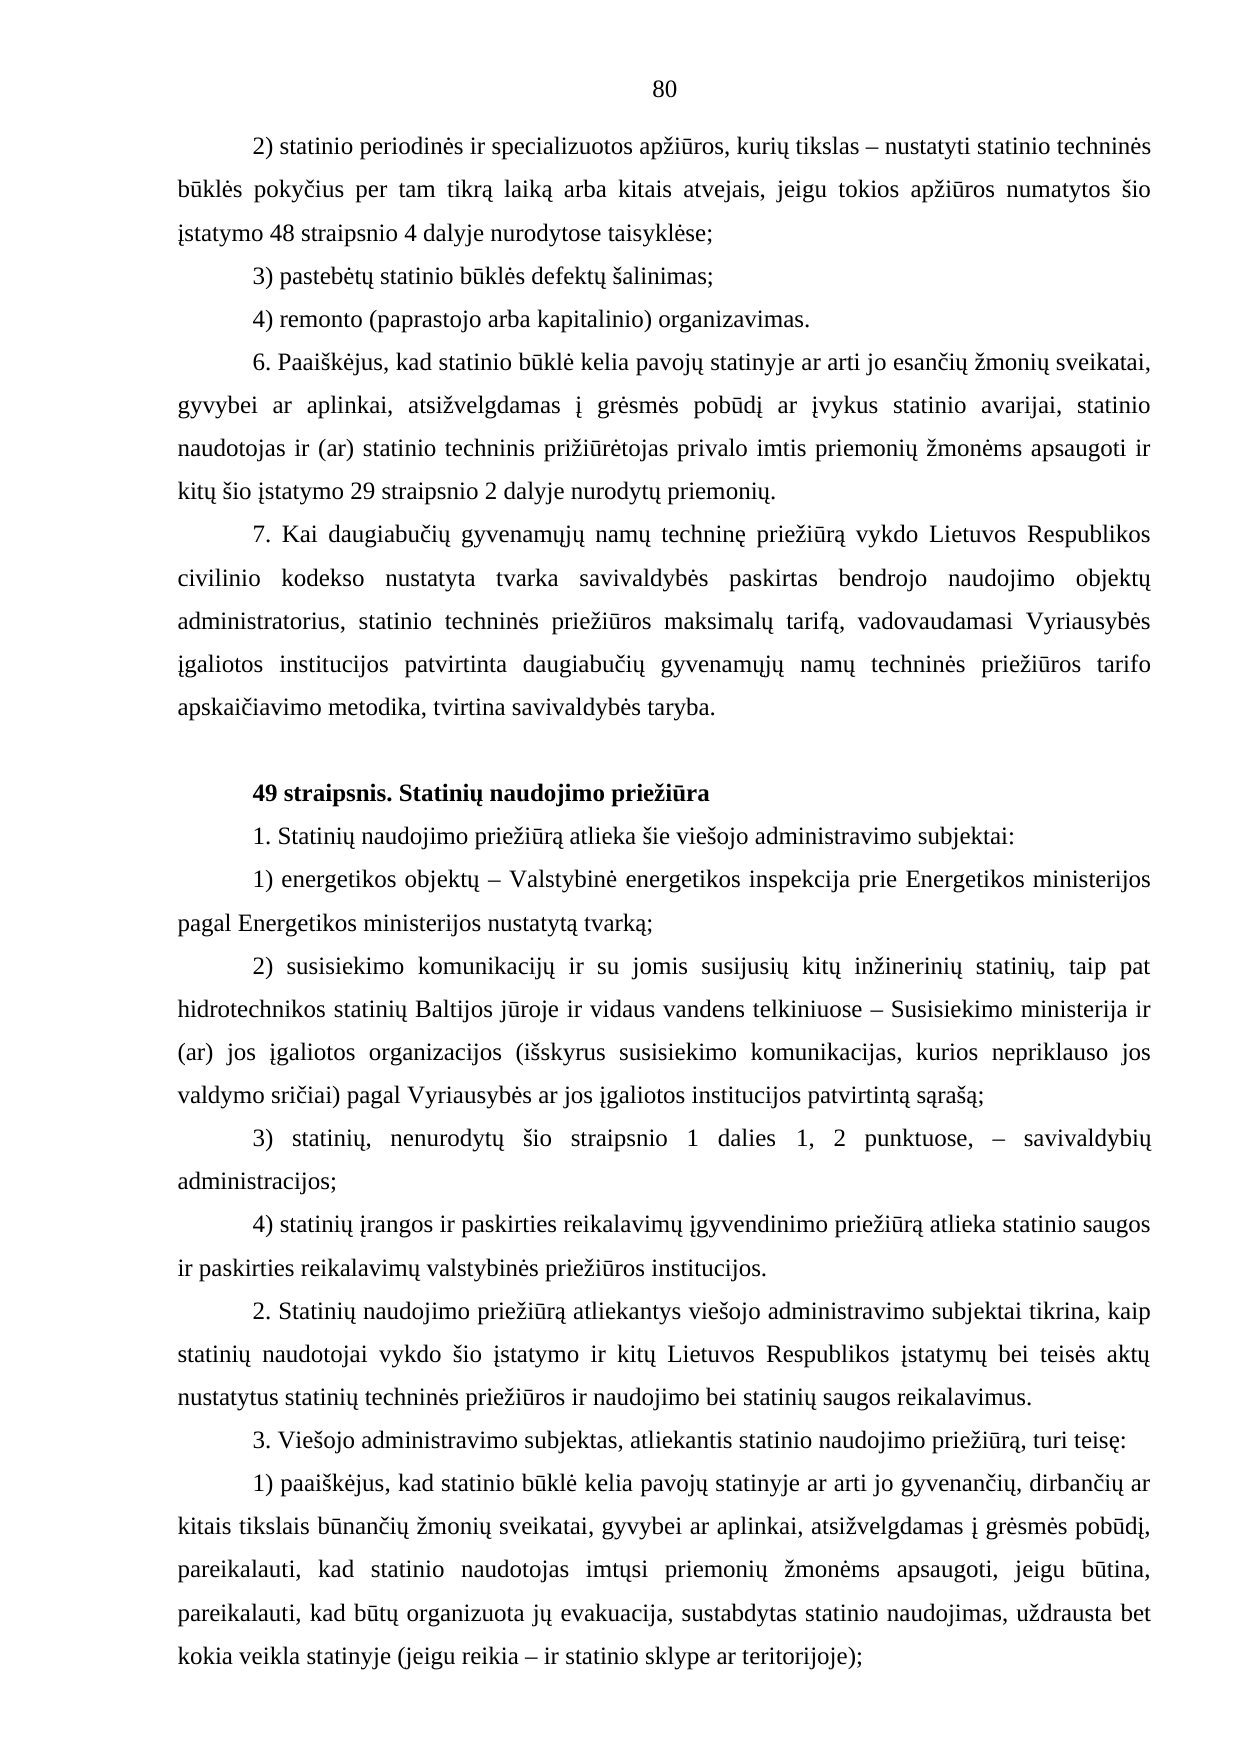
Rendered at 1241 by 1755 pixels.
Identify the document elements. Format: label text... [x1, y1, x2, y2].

text 2) susisiekimo komunikacijų ir su jomis susijusių kitų inžinerinių statinių, taip pat hidrotechnikos statinių Baltijos jūroje ir vidaus vandens telkiniuose – Susisiekimo ministerija ir (ar) jos įgaliotos organizacijos (išskyrus susisiekimo komunikacijas, kurios nepriklauso jos valdymo sričiai) pagal Vyriausybės ar jos įgaliotos institucijos patvirtintą sąrašą; [177, 951, 1152, 1109]
text 3) statinių, nenurodytų šio straipsnio 1 dalies 1, 2 punktuose, – savivaldybių administracijos; [177, 1123, 1152, 1195]
text 6. Paaiškėjus, kad statinio būklė kelia pavojų statinyje ar arti jo esančių žmonių sveikatai, gyvybei ar aplinkai, atsižvelgdamas į grėsmės pobūdį ar įvykus statinio avarijai, statinio naudotojas ir (ar) statinio techninis prižiūrėtojas privalo imtis priemonių žmonėms apsaugoti ir kitų šio įstatymo 29 straipsnio 2 dalyje nurodytų priemonių. [177, 347, 1152, 505]
text 1) energetikos objektų – Valstybinė energetikos inspekcija prie Energetikos ministerijos pagal Energetikos ministerijos nustatytą tvarką; [177, 864, 1152, 936]
text 3) pastebėtų statinio būklės defektų šalinimas; [177, 261, 1152, 289]
text 1) paaiškėjus, kad statinio būklė kelia pavojų statinyje ar arti jo gyvenančių, dirbančių ar kitais tikslais būnančių žmonių sveikatai, gyvybei ar aplinkai, atsižvelgdamas į grėsmės pobūdį, pareikalauti, kad statinio naudotojas imtųsi priemonių žmonėms apsaugoti, jeigu būtina, pareikalauti, kad būtų organizuota jų evakuacija, sustabdytas statinio naudojimas, uždrausta bet kokia veikla statinyje (jeigu reikia – ir statinio sklype ar teritorijoje); [177, 1468, 1152, 1669]
text 49 straipsnis. Statinių naudojimo priežiūra [177, 778, 1152, 807]
text 7. Kai daugiabučių gyvenamųjų namų techninę priežiūrą vykdo Lietuvos Respublikos civilinio kodekso nustatyta tvarka savivaldybės paskirtas bendrojo naudojimo objektų administratorius, statinio techninės priežiūros maksimalų tarifą, vadovaudamasi Vyriausybės įgaliotos institucijos patvirtinta daugiabučių gyvenamųjų namų techninės priežiūros tarifo apskaičiavimo metodika, tvirtina savivaldybės taryba. [177, 519, 1152, 721]
text 4) statinių įrangos ir paskirties reikalavimų įgyvendinimo priežiūrą atlieka statinio saugos ir paskirties reikalavimų valstybinės priežiūros institucijos. [177, 1209, 1152, 1281]
text 2) statinio periodinės ir specializuotos apžiūros, kurių tikslas – nustatyti statinio techninės būklės pokyčius per tam tikrą laiką arba kitais atvejais, jeigu tokios apžiūros numatytos šio įstatymo 48 straipsnio 4 dalyje nurodytose taisyklėse; [177, 131, 1152, 246]
text 4) remonto (paprastojo arba kapitalinio) organizavimas. [177, 304, 1152, 333]
text 1. Statinių naudojimo priežiūrą atlieka šie viešojo administravimo subjektai: [177, 821, 1152, 850]
text 3. Viešojo administravimo subjektas, atliekantis statinio naudojimo priežiūrą, turi teisę: [177, 1425, 1152, 1454]
text 2. Statinių naudojimo priežiūrą atliekantys viešojo administravimo subjektai tikrina, kaip statinių naudotojai vykdo šio įstatymo ir kitų Lietuvos Respublikos įstatymų bei teisės aktų nustatytus statinių techninės priežiūros ir naudojimo bei statinių saugos reikalavimus. [177, 1296, 1152, 1411]
